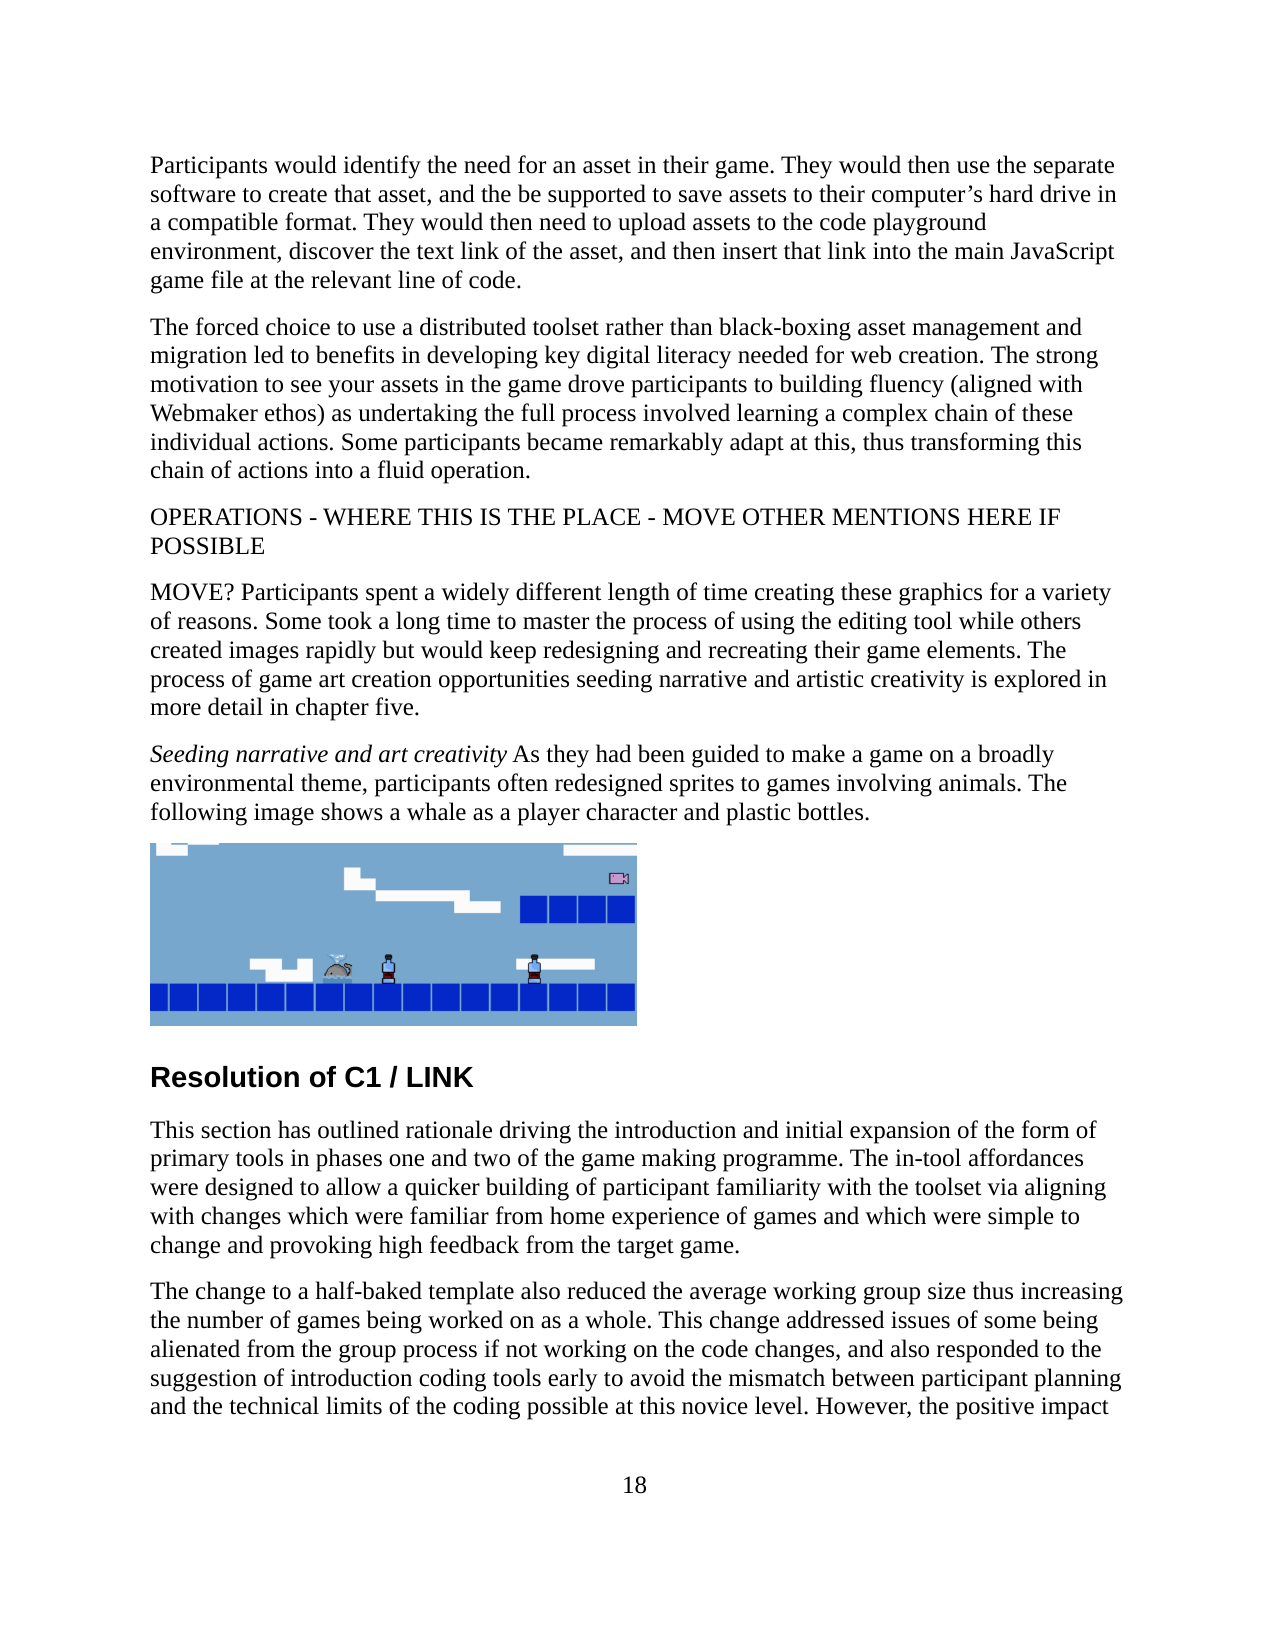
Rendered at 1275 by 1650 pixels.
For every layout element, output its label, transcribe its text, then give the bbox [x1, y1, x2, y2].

text The change to a half-baked template also reduced the average working group size thus increasing the number of games being worked on as a whole. This change addressed issues of some being alienated from the group process if not working on the code changes, and also responded to the suggestion of introduction coding tools early to avoid the mismatch between participant planning and the technical limits of the coding possible at this novice level. However, the positive impact [150, 1276, 1125, 1420]
text MOVE? Participants spent a widely different length of time creating these graphics for a variety of reasons. Some took a long time to master the process of using the editing tool while others created images rapidly but would keep redesigning and recreating their game elements. The process of game art creation opportunities seeding narrative and artistic creativity is explored in more detail in chapter five. [150, 577, 1125, 721]
text The forced choice to use a distributed toolset rather than black-boxing asset management and migration led to benefits in developing key digital literacy needed for web creation. The strong motivation to see your assets in the game drove participants to building fluency (aligned with Webmaker ethos) as undertaking the full process involved learning a complex chain of these individual actions. Some participants became remarkably adapt at this, thus transforming this chain of actions into a fluid operation. [150, 312, 1125, 484]
picture [150, 843, 638, 1026]
text This section has outlined rationale driving the introduction and initial expansion of the form of primary tools in phases one and two of the game making programme. The in-tool affordances were designed to allow a quicker building of participant familiarity with the toolset via aligning with changes which were familiar from home experience of games and which were simple to change and provoking high feedback from the target game. [150, 1115, 1125, 1258]
text Seeding narrative and art creativity As they had been guided to make a game on a broadly environmental theme, participants often redesigned sprites to games involving animals. The following image shows a whale as a player character and plastic bottles. [150, 739, 1125, 825]
text Participants would identify the need for an asset in their game. They would then use the separate software to create that asset, and the be supported to save assets to their computer’s hard drive in a compatible format. They would then need to upload assets to the code playground environment, discover the text link of the asset, and then insert that link into the main JavaScript game file at the relevant line of code. [150, 150, 1125, 294]
subtitle Resolution of C1 / LINK [150, 1060, 1125, 1093]
text OPERATIONS - WHERE THIS IS THE PLACE - MOVE OTHER MENTIONS HERE IF POSSIBLE [150, 502, 1125, 559]
